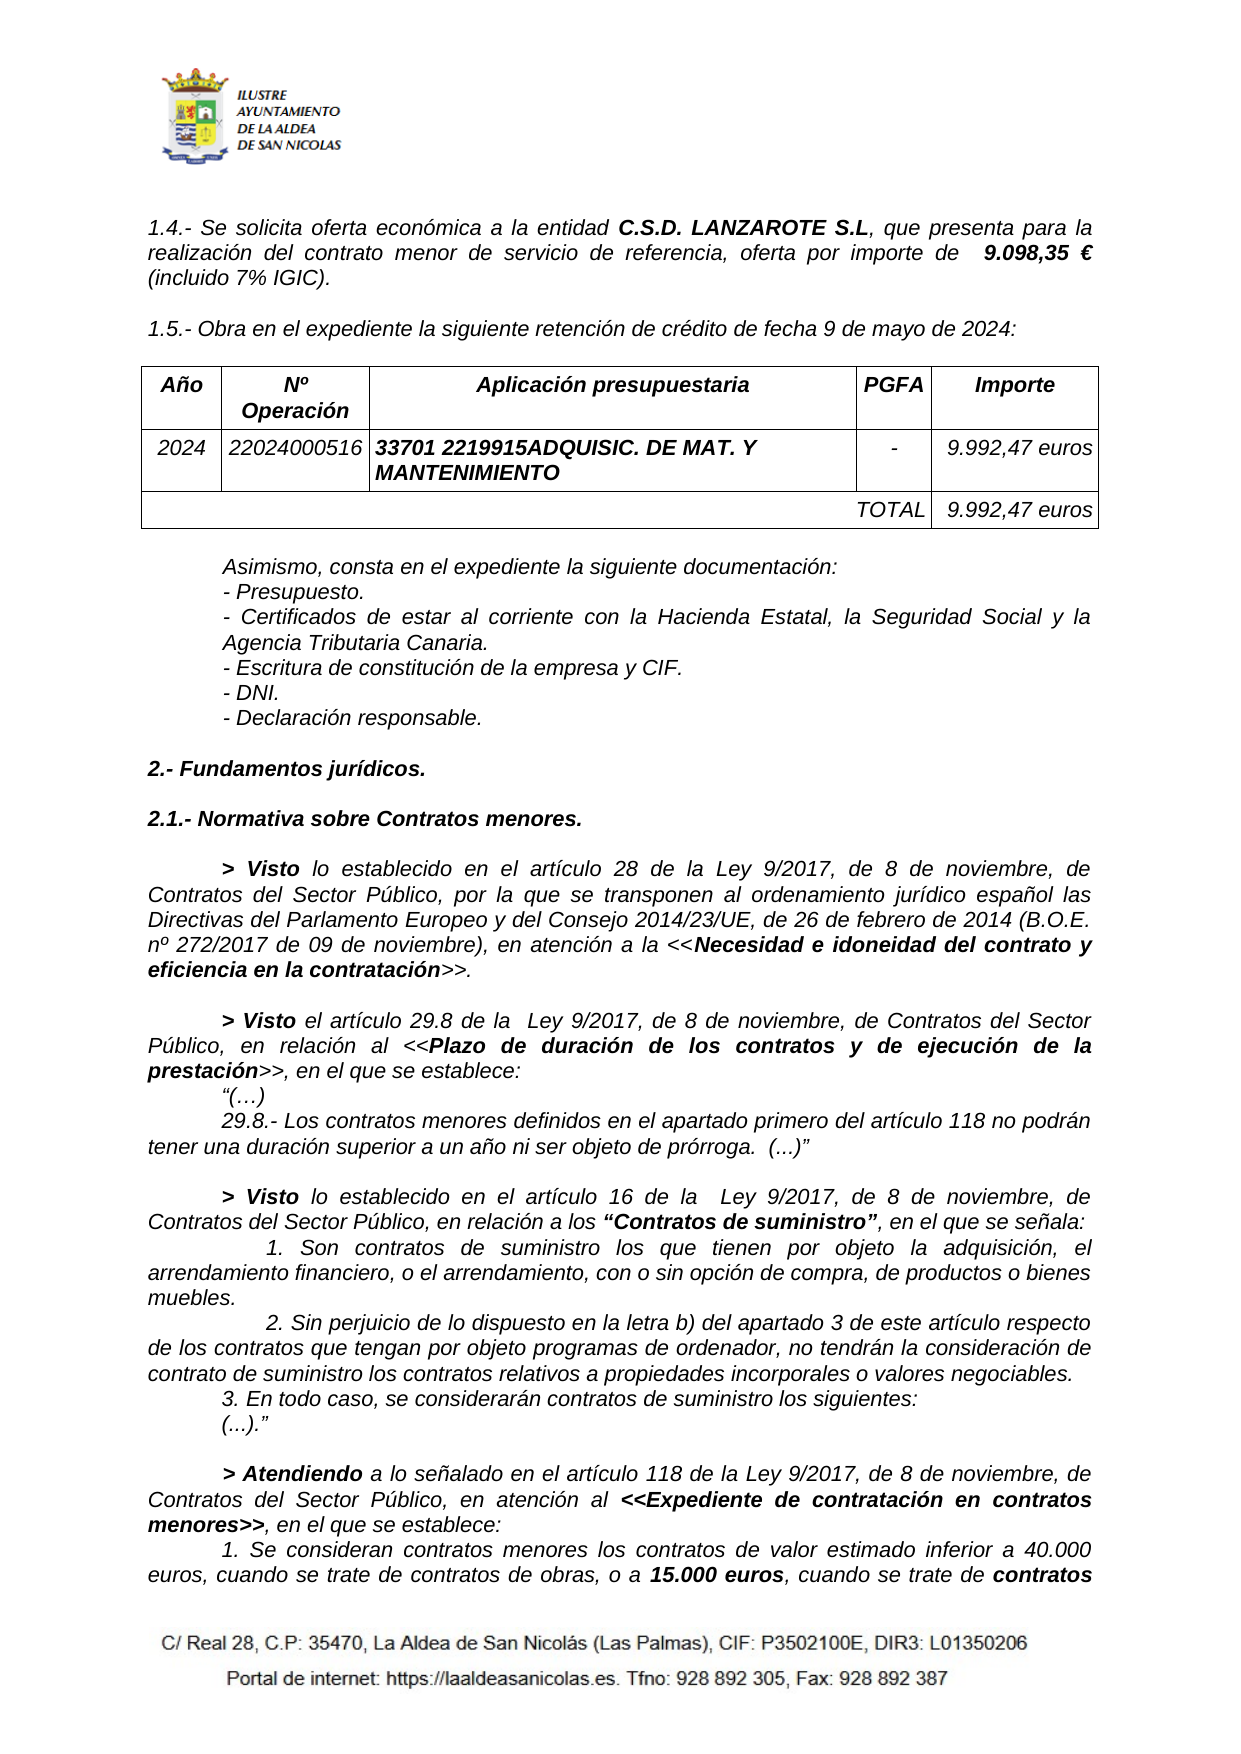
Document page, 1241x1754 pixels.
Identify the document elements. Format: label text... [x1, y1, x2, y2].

text 1.4.- Se solicita oferta económica a la entidad C.S.D. LANZAROTE S.L, que presenta para la realización del contrato menor de servicio de referencia, oferta por importe de 9.098,35 € (incluido 7% IGIC). [148, 215, 1093, 290]
text 2. Sin perjuicio de lo dispuesto en la letra b) del apartado 3 de este artículo respecto de los contratos que tengan por objeto programas de ordenador, no tendrán la consideración de contrato de suministro los contratos relativos a propiedades incorporales o valores negociables. [148, 1310, 1093, 1386]
text - DNI. [223, 680, 1093, 705]
text (...).” [148, 1411, 1093, 1436]
table_cell 9.992,47 euros [932, 492, 1098, 528]
text 2.- Fundamentos jurídicos. [148, 755, 1093, 781]
text > Visto lo establecido en el artículo 16 de la Ley 9/2017, de 8 de noviembre, de Contratos del Sector Público, en relación a los “Contratos de suministro”, en el que se señala: [148, 1184, 1093, 1234]
picture [148, 60, 357, 172]
table_cell 22024000516 [222, 430, 369, 491]
text Asimismo, consta en el expediente la siguiente documentación: [223, 554, 1093, 579]
text > Visto lo establecido en el artículo 28 de la Ley 9/2017, de 8 de noviembre, de Contratos del Sector Público, por la que se transponen al ordenamiento jurídico español las Directivas del Parlamento Europeo y del Consejo 2014/23/UE, de 26 de febrero de 2014 (B.O.E. nº 272/2017 de 09 de noviembre), en atención a la <<Necesidad e idoneidad del contrato y eficiencia en la contratación>>. [148, 856, 1093, 982]
text 1. Son contratos de suministro los que tienen por objeto la adquisición, el arrendamiento financiero, o el arrendamiento, con o sin opción de compra, de productos o bienes muebles. [148, 1234, 1093, 1310]
text 3. En todo caso, se considerarán contratos de suministro los siguientes: [148, 1386, 1093, 1411]
text - Certificados de estar al corriente con la Hacienda Estatal, la Seguridad Social y la Agencia Tributaria Canaria. [223, 604, 1093, 654]
table_header Nº Operación [222, 367, 369, 428]
text - Presupuesto. [223, 579, 1093, 604]
text 1. Se consideran contratos menores los contratos de valor estimado inferior a 40.000 euros, cuando se trate de contratos de obras, o a 15.000 euros, cuando se trate de contratos [148, 1537, 1093, 1587]
text 1.5.- Obra en el expediente la siguiente retención de crédito de fecha 9 de mayo de 2024: [148, 316, 1093, 341]
text > Atendiendo a lo señalado en el artículo 118 de la Ley 9/2017, de 8 de noviembre, de Contratos del Sector Público, en atención al <<Expediente de contratación en contratos menores>>, en el que se establece: [148, 1461, 1093, 1537]
table_cell 2024 [142, 430, 221, 491]
table_header PGFA [857, 367, 931, 428]
table_cell 9.992,47 euros [932, 430, 1098, 491]
text 29.8.- Los contratos menores definidos en el apartado primero del artículo 118 no podrán tener una duración superior a un año ni ser objeto de prórroga. (...)” [148, 1108, 1093, 1159]
text - Escritura de constitución de la empresa y CIF. [223, 654, 1093, 680]
table_cell - [857, 430, 931, 491]
table_header Año [142, 367, 221, 428]
table_cell TOTAL [142, 492, 931, 528]
table_header Importe [932, 367, 1098, 428]
table_header Aplicación presupuestaria [370, 367, 856, 428]
picture [149, 1627, 1034, 1694]
table_cell 33701 2219915ADQUISIC. DE MAT. Y MANTENIMIENTO [370, 430, 856, 491]
text - Declaración responsable. [223, 705, 1093, 730]
text > Visto el artículo 29.8 de la Ley 9/2017, de 8 de noviembre, de Contratos del Sector Público, en relación al <<Plazo de duración de los contratos y de ejecución de la prestación>>, en el que se establece: [148, 1007, 1093, 1083]
text 2.1.- Normativa sobre Contratos menores. [148, 806, 1093, 831]
text “(…) [148, 1083, 1093, 1108]
